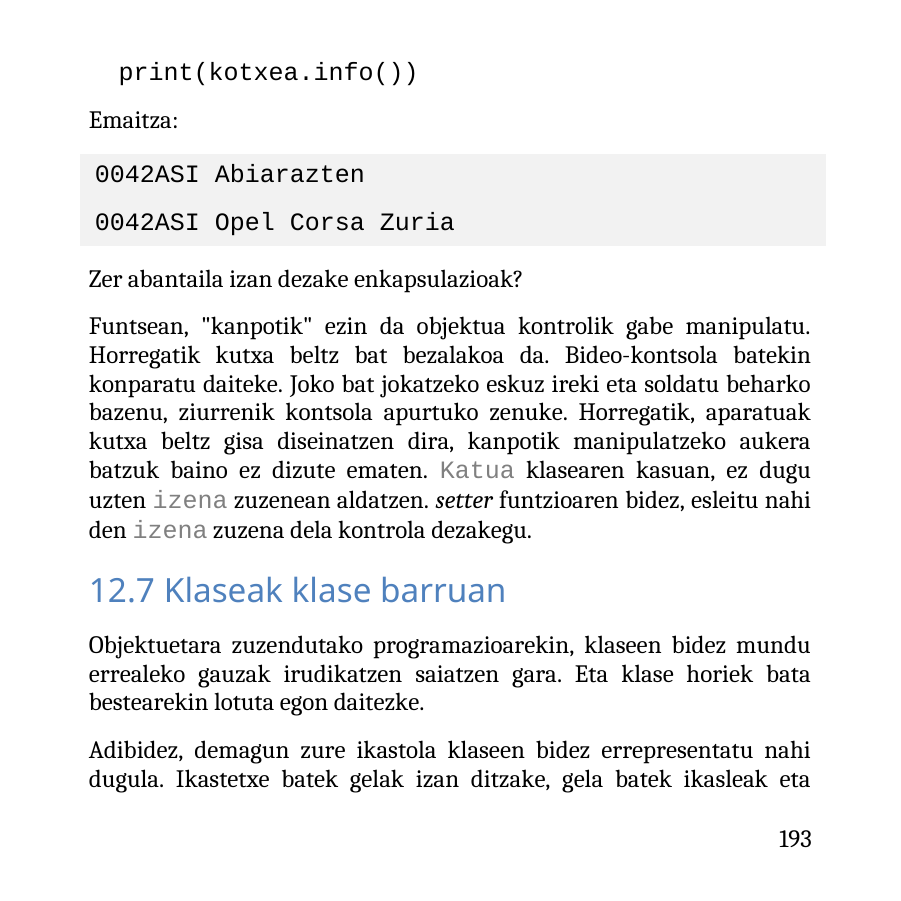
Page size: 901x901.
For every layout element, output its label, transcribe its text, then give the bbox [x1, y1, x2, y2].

text Funtsean, "kanpotik" ezin da objektua kontrolik gabe manipulatu. Horregatik kutxa beltz bat bezalakoa da. Bideo-kontsola batekin konparatu daiteke. Joko bat jokatzeko eskuz ireki eta soldatu beharko bazenu, ziurrenik kontsola apurtuko zenuke. Horregatik, aparatuak kutxa beltz gisa diseinatzen dira, kanpotik manipulatzeko aukera batzuk baino ez dizute ematen. Katua klasearen kasuan, ez dugu uzten izena zuzenean aldatzen. setter funtzioaren bidez, esleitu nahi den izena zuzena dela kontrola dezakegu. [89, 312, 811, 546]
text Zer abantaila izan dezake enkapsulazioak? [89, 264, 811, 293]
text 0042ASI Abiarazten [86, 160, 820, 190]
text print(kotxea.info()) [118, 59, 811, 87]
text Emaitza: [89, 106, 811, 135]
text 0042ASI Opel Corsa Zuria [86, 201, 820, 239]
text Adibidez, demagun zure ikastola klaseen bidez errepresentatu nahi dugula. Ikastetxe batek gelak izan ditzake, gela batek ikasleak eta [89, 736, 811, 793]
text Objektuetara zuzendutako programazioarekin, klaseen bidez mundu errealeko gauzak irudikatzen saiatzen gara. Eta klase horiek bata bestearekin lotuta egon daitezke. [89, 631, 811, 717]
subtitle Klaseak klase barruan [89, 567, 811, 612]
